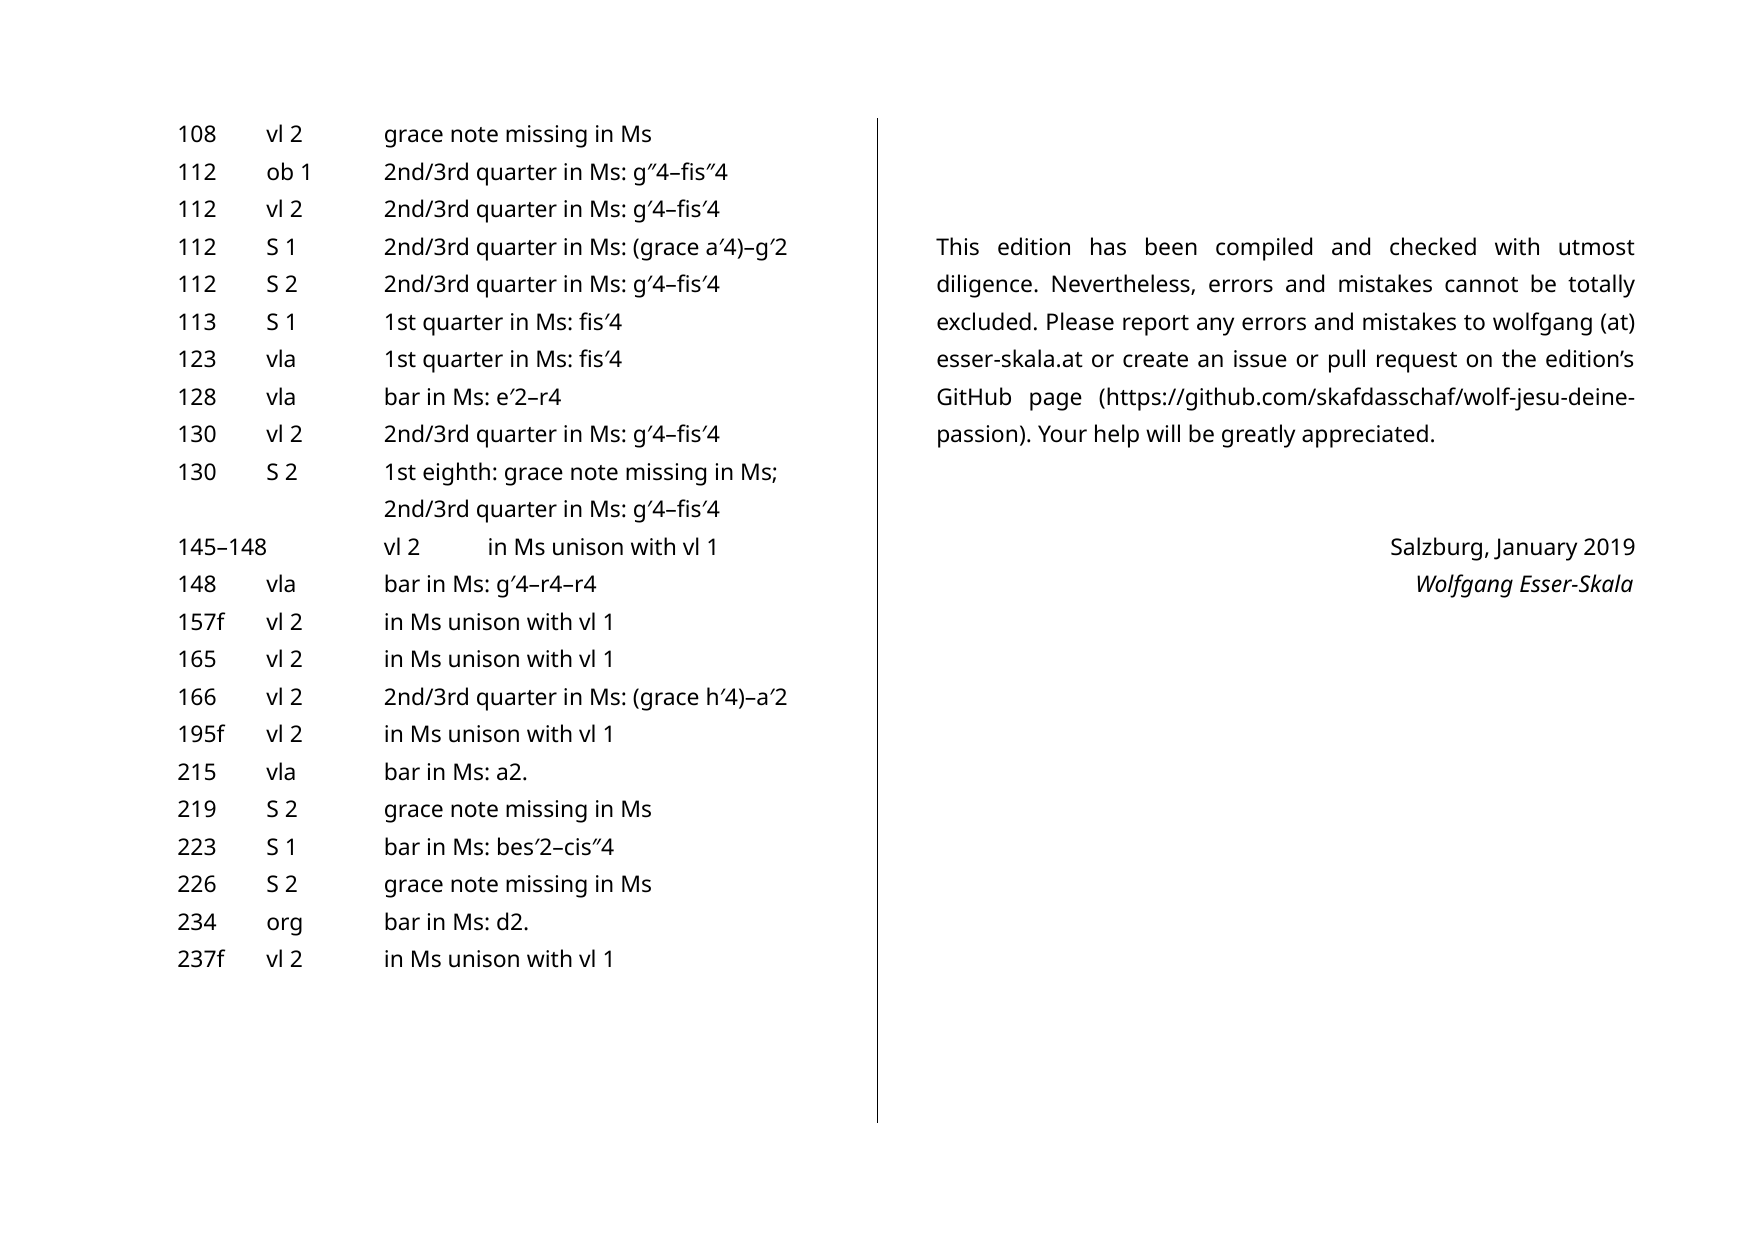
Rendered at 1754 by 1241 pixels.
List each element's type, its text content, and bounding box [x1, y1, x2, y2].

text Salzburg, January 2019 Wolfgang Esser-Skala [936, 531, 1636, 599]
text 108 vl 2 grace note missing in Ms 112 ob 1 2nd/3rd quarter in Ms: g″4–fis″4 112 vl 2 2nd/3rd quarter in Ms: g′4–fis′4 112 S 1 2nd/3rd quarter in Ms: (grace a′4)–g′2 112 S 2 2nd/3rd quarter in Ms: g′4–fis′4 113 S 1 1st quarter in Ms: fis′4 123 vla 1st quarter in Ms: fis′4 128 vla bar in Ms: e′2–r4 130 vl 2 2nd/3rd quarter in Ms: g′4–fis′4 130 S 2 1st eighth: grace note missing in Ms; 2nd/3rd quarter in Ms: g′4–fis′4 145–148 vl 2 in Ms unison with vl 1 148 vla bar in Ms: g′4–r4–r4 157f vl 2 in Ms unison with vl 1 165 vl 2 in Ms unison with vl 1 166 vl 2 2nd/3rd quarter in Ms: (grace h′4)–a′2 195f vl 2 in Ms unison with vl 1 215 vla bar in Ms: a2. 219 S 2 grace note missing in Ms 223 S 1 bar in Ms: bes′2–cis″4 226 S 2 grace note missing in Ms 234 org bar in Ms: d2. 237f vl 2 in Ms unison with vl 1 [118, 118, 818, 1087]
text [936, 118, 1636, 224]
text This edition has been compiled and checked with utmost diligence. Nevertheless, errors and mistakes cannot be totally excluded. Please report any errors and mistakes to wolfgang (at) esser-skala.at or create an issue or pull request on the edition’s GitHub page (https://github.com/skafdasschaf/wolf-jesu-deine-passion). Your help will be greatly appreciated. [936, 231, 1636, 449]
